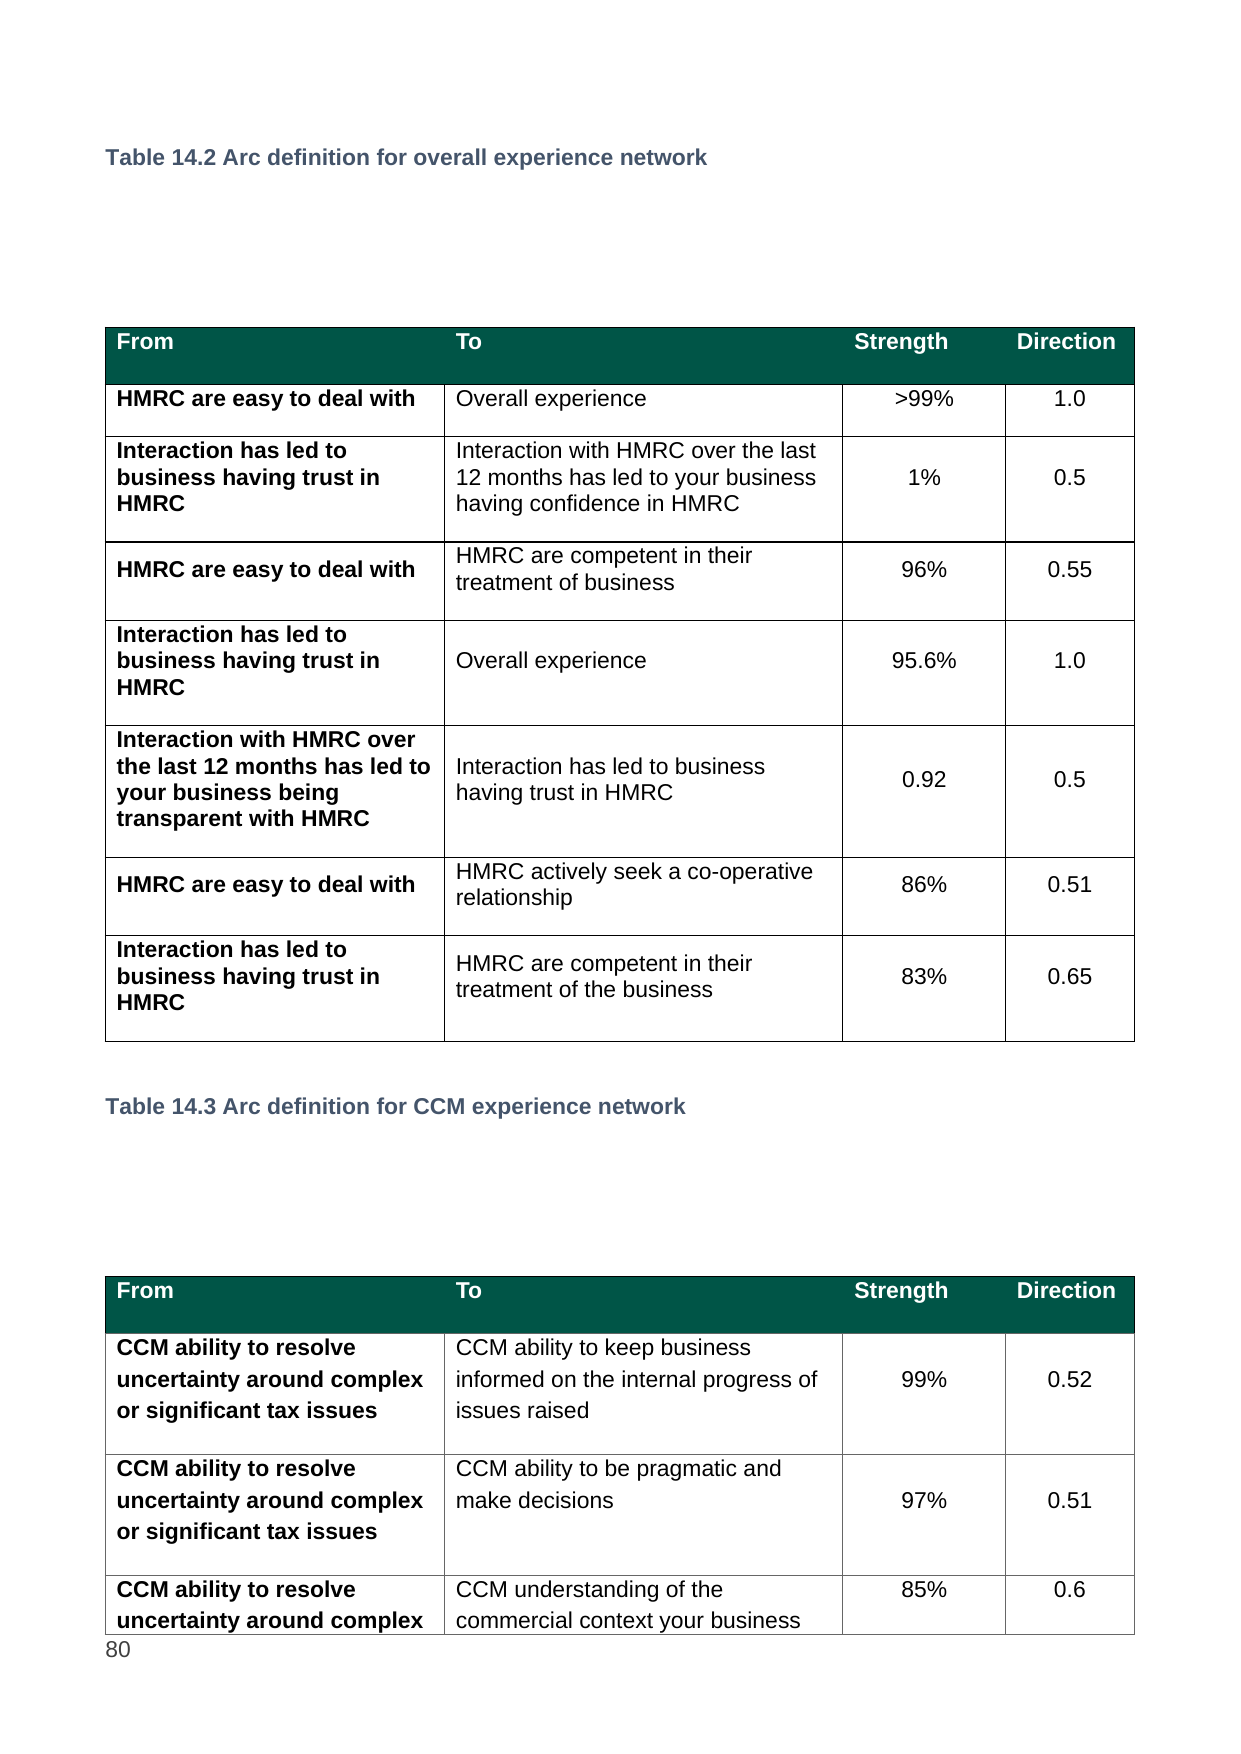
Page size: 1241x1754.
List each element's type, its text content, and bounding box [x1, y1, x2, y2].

table_cell 0.51 [1006, 858, 1134, 935]
table_cell CCM ability to resolve uncertainty around complex or significant tax issues [106, 1455, 444, 1575]
table_cell Interaction with HMRC over the last 12 months has led to your business having confidence in HMRC [445, 437, 842, 541]
table_cell HMRC are competent in their treatment of business [445, 543, 842, 620]
table_cell HMRC are competent in their treatment of the business [445, 936, 842, 1041]
table_cell HMRC are easy to deal with [106, 858, 444, 935]
table_cell 0.52 [1006, 1334, 1134, 1454]
table_cell 1.0 [1006, 621, 1134, 725]
table_cell Interaction has led to business having trust in HMRC [106, 437, 444, 541]
table_cell Interaction has led to business having trust in HMRC [445, 726, 842, 857]
table_cell 96% [843, 543, 1005, 620]
table_cell 0.65 [1006, 936, 1134, 1041]
table_header Direction [1005, 1277, 1134, 1333]
table_cell 0.92 [843, 726, 1005, 857]
table_cell >99% [843, 385, 1005, 436]
table_cell 0.55 [1006, 543, 1134, 620]
table_header Direction [1005, 328, 1134, 384]
table_cell CCM ability to resolve uncertainty around complex [106, 1576, 444, 1634]
table_cell 83% [843, 936, 1005, 1041]
table_cell Overall experience [445, 621, 842, 725]
table_cell 85% [843, 1576, 1005, 1634]
table_header From [106, 328, 444, 384]
table_cell 97% [843, 1455, 1005, 1575]
table_header To [444, 328, 843, 384]
table_cell HMRC are easy to deal with [106, 543, 444, 620]
text Table 14.2 Arc definition for overall experience network [105, 143, 1135, 327]
table_cell 99% [843, 1334, 1005, 1454]
text Table 14.3 Arc definition for CCM experience network [105, 1093, 1135, 1276]
table_cell 1% [843, 437, 1005, 541]
table_cell Interaction has led to business having trust in HMRC [106, 936, 444, 1041]
table_cell 0.6 [1006, 1576, 1134, 1634]
table_cell CCM ability to be pragmatic and make decisions [445, 1455, 842, 1575]
table_cell 0.5 [1006, 726, 1134, 857]
table_cell Overall experience [445, 385, 842, 436]
table_cell CCM understanding of the commercial context your business [445, 1576, 842, 1634]
table_cell CCM ability to resolve uncertainty around complex or significant tax issues [106, 1334, 444, 1454]
table_header To [444, 1277, 843, 1333]
table_cell HMRC actively seek a co-operative relationship [445, 858, 842, 935]
table_header Strength [843, 328, 1005, 384]
table_cell Interaction has led to business having trust in HMRC [106, 621, 444, 725]
table_cell 95.6% [843, 621, 1005, 725]
table_cell 0.51 [1006, 1455, 1134, 1575]
table_cell HMRC are easy to deal with [106, 385, 444, 436]
table_cell 0.5 [1006, 437, 1134, 541]
table_header Strength [843, 1277, 1005, 1333]
table_cell CCM ability to keep business informed on the internal progress of issues raised [445, 1334, 842, 1454]
table_cell 1.0 [1006, 385, 1134, 436]
table_cell 86% [843, 858, 1005, 935]
table_header From [106, 1277, 444, 1333]
table_cell Interaction with HMRC over the last 12 months has led to your business being transparent with HMRC [106, 726, 444, 857]
